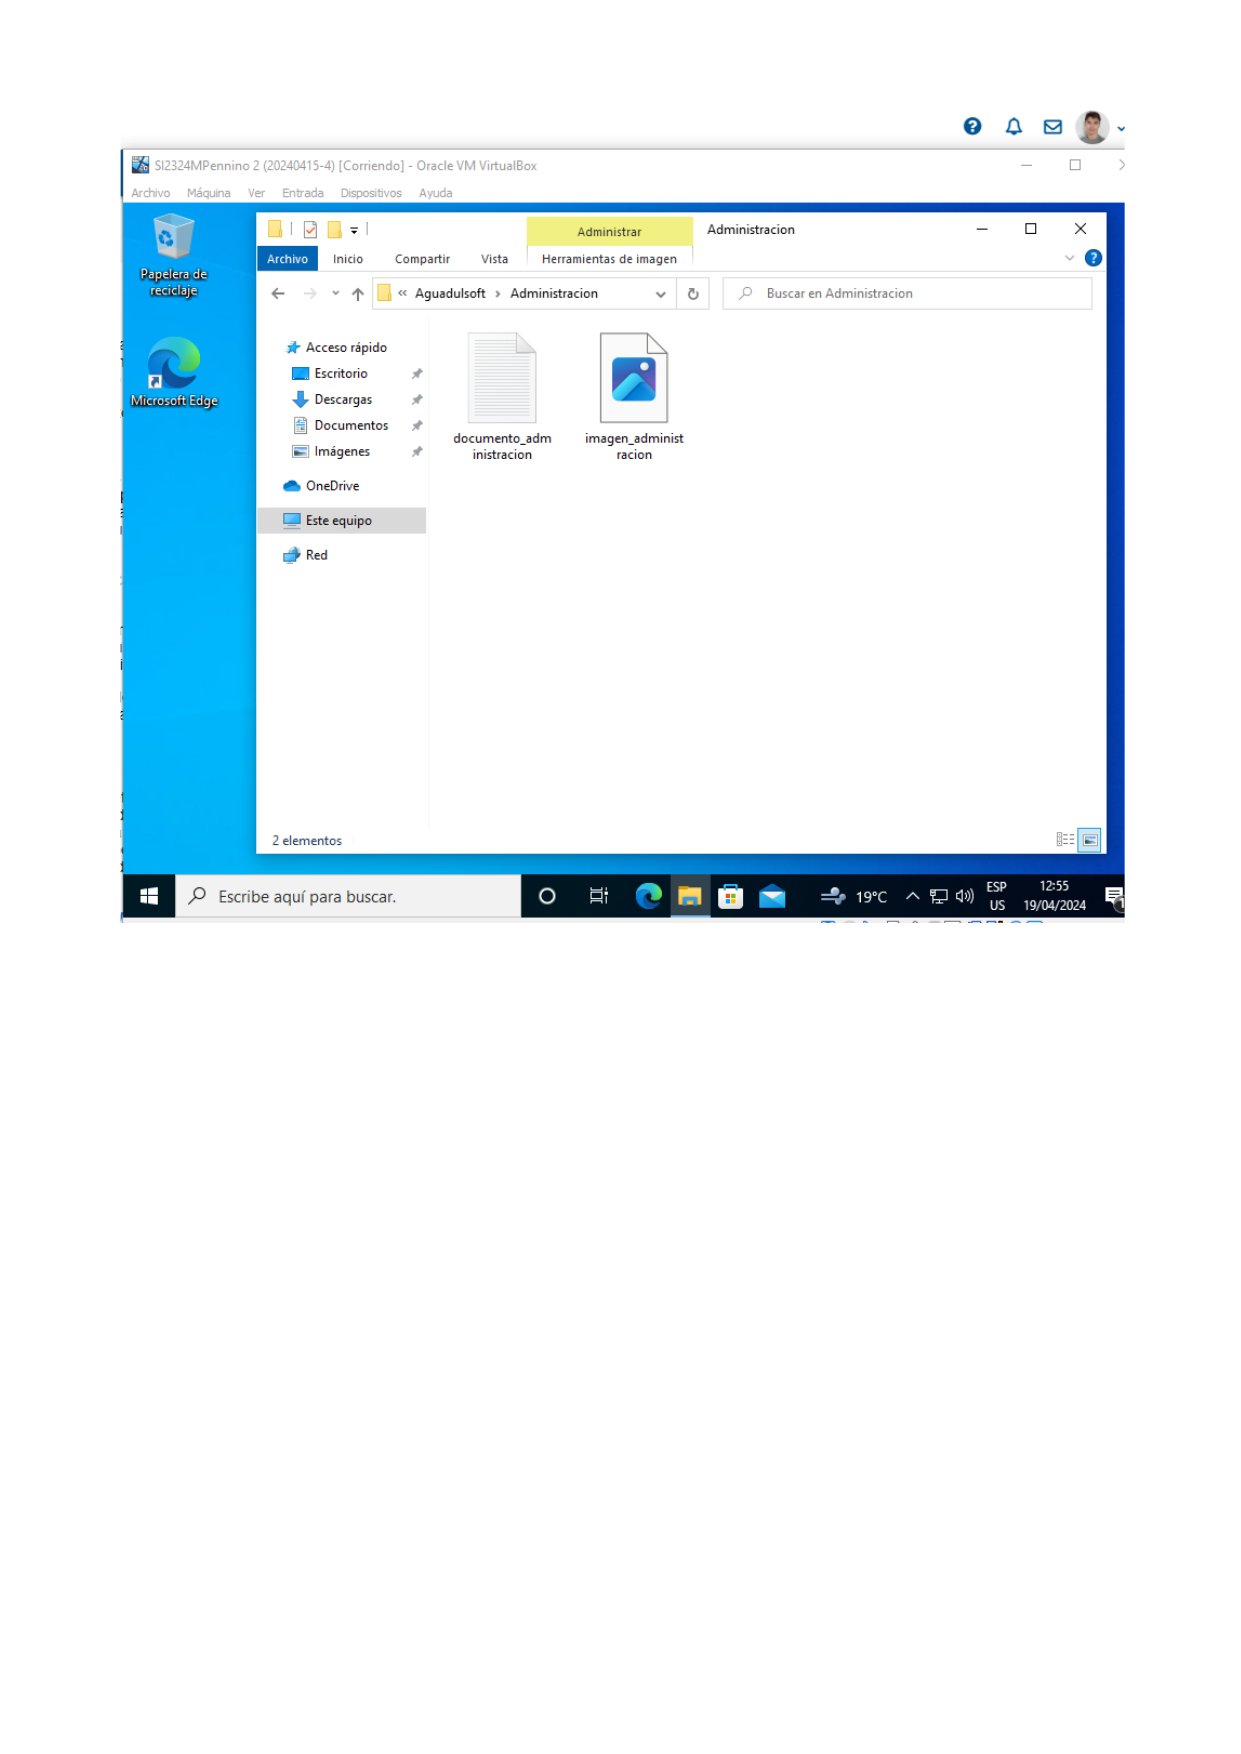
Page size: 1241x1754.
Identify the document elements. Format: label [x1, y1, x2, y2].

picture [120, 101, 1125, 923]
